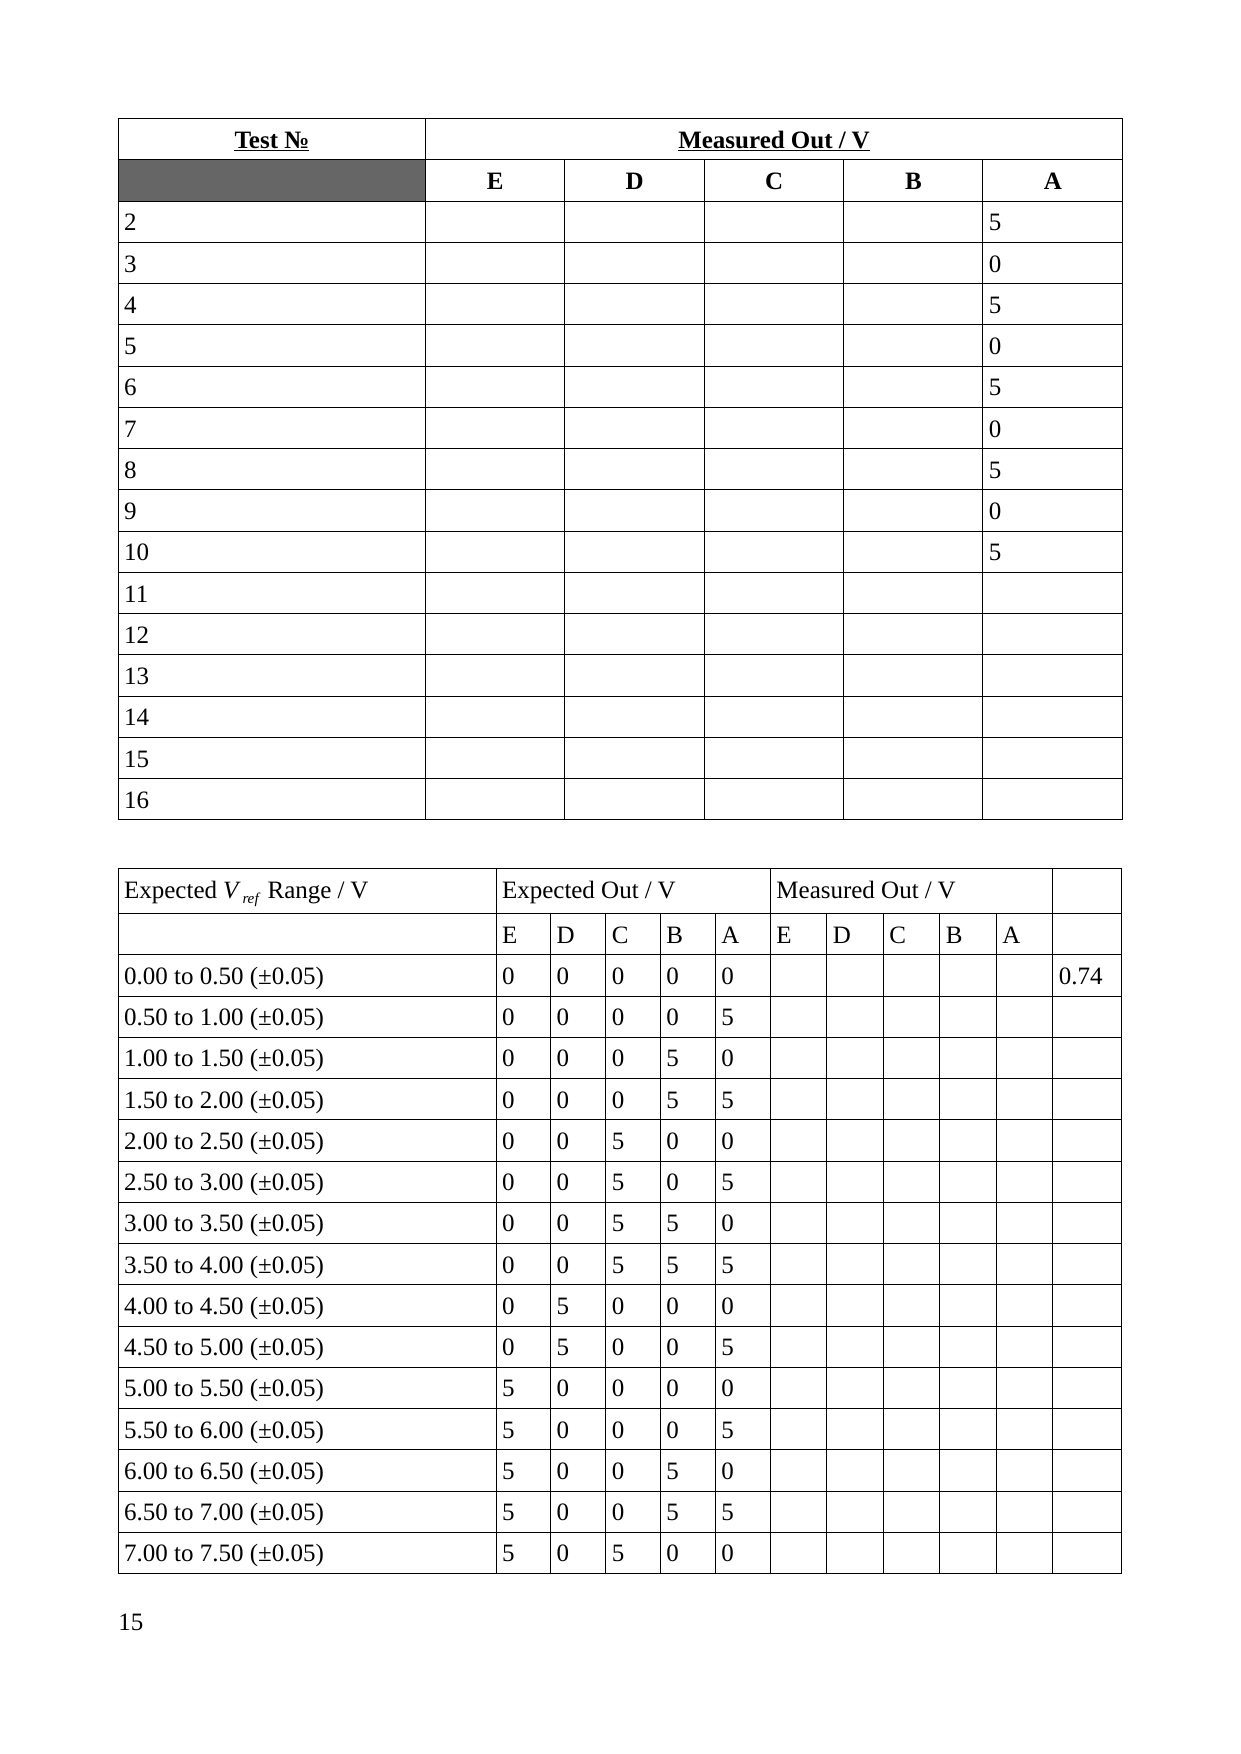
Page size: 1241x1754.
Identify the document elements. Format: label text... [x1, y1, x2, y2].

table_cell 5 [716, 1327, 770, 1367]
table_cell 4.50 to 5.00 (±0.05) [119, 1327, 496, 1367]
table_cell [997, 1368, 1052, 1408]
table_cell 0 [606, 1409, 660, 1449]
table_cell [844, 779, 982, 819]
table_cell [771, 997, 826, 1037]
table_cell [565, 490, 704, 531]
table_cell [940, 1450, 996, 1491]
table_cell 3 [119, 243, 425, 283]
table_cell 13 [119, 655, 425, 696]
table_cell [983, 573, 1122, 613]
table_cell 0 [983, 325, 1122, 366]
table_cell [827, 1450, 883, 1491]
table_cell 0 [497, 1162, 550, 1202]
table_cell [844, 738, 982, 778]
table_cell 0 [661, 1327, 715, 1367]
table_cell [1053, 1492, 1121, 1532]
table_cell [884, 1533, 939, 1573]
table_cell [426, 779, 564, 819]
table_cell B [940, 914, 996, 954]
table_cell 0 [551, 1079, 605, 1119]
table_cell [565, 573, 704, 613]
table_cell 10 [119, 532, 425, 572]
table_cell 0 [551, 1533, 605, 1573]
table_cell [565, 325, 704, 366]
table_cell 5 [716, 1244, 770, 1284]
table_cell 5 [716, 1409, 770, 1449]
table_cell [705, 614, 843, 654]
table_cell 14 [119, 697, 425, 737]
table_cell 7 [119, 408, 425, 448]
table_cell 0.50 to 1.00 (±0.05) [119, 997, 496, 1037]
table_cell [827, 1327, 883, 1367]
table_cell 8 [119, 449, 425, 489]
table_cell [884, 1327, 939, 1367]
table_cell 0 [983, 490, 1122, 531]
table_cell 0 [551, 1450, 605, 1491]
table_cell 3.00 to 3.50 (±0.05) [119, 1203, 496, 1243]
table_cell 0 [716, 1533, 770, 1573]
table_cell E [497, 914, 550, 954]
table_cell 5 [606, 1533, 660, 1573]
table_cell 0 [551, 955, 605, 996]
table_cell 5 [497, 1492, 550, 1532]
table_cell 0 [716, 1120, 770, 1161]
table_cell [827, 1162, 883, 1202]
table_cell [940, 1327, 996, 1367]
table_cell 0 [716, 955, 770, 996]
table_cell [983, 779, 1122, 819]
table_cell 5 [661, 1244, 715, 1284]
table_cell 5 [606, 1120, 660, 1161]
table_cell [1053, 1120, 1121, 1161]
table_cell 0 [661, 1409, 715, 1449]
table_cell [426, 202, 564, 242]
table_cell [844, 490, 982, 531]
table_cell [940, 1244, 996, 1284]
table_cell 5 [661, 1492, 715, 1532]
table_cell [1053, 1079, 1121, 1119]
table_cell D [827, 914, 883, 954]
table_cell [884, 1244, 939, 1284]
table_cell [827, 955, 883, 996]
table_cell 5 [661, 1038, 715, 1078]
table_cell [827, 1368, 883, 1408]
table_cell [1053, 914, 1121, 954]
table_cell [997, 1409, 1052, 1449]
table_cell [997, 1533, 1052, 1573]
table_cell 5 [606, 1244, 660, 1284]
table_cell [771, 1038, 826, 1078]
table_cell 2 [119, 202, 425, 242]
table_cell [771, 1285, 826, 1326]
table_cell [940, 1120, 996, 1161]
table_cell [884, 1162, 939, 1202]
table_cell [565, 614, 704, 654]
table_cell 0 [551, 1409, 605, 1449]
table_cell [1053, 1285, 1121, 1326]
table_cell [884, 1079, 939, 1119]
table_cell [844, 367, 982, 407]
table_cell [1053, 1368, 1121, 1408]
table_cell [1053, 1327, 1121, 1367]
table_cell [940, 1038, 996, 1078]
table_cell [1053, 1409, 1121, 1449]
table_cell [565, 655, 704, 696]
table_cell [827, 1120, 883, 1161]
table_cell 7.00 to 7.50 (±0.05) [119, 1533, 496, 1573]
table_cell 0 [661, 955, 715, 996]
table_cell [426, 532, 564, 572]
table_cell 0 [551, 1162, 605, 1202]
table_cell 16 [119, 779, 425, 819]
table_cell 0 [551, 1203, 605, 1243]
table_cell [705, 367, 843, 407]
table_cell [997, 1492, 1052, 1532]
table_cell 0 [497, 1038, 550, 1078]
table_cell [705, 449, 843, 489]
table_cell [705, 738, 843, 778]
table_cell 1.00 to 1.50 (±0.05) [119, 1038, 496, 1078]
table_cell 0 [661, 1120, 715, 1161]
table_cell [983, 655, 1122, 696]
table_cell 5 [983, 367, 1122, 407]
table_cell 12 [119, 614, 425, 654]
table_cell D [551, 914, 605, 954]
table_cell [940, 1409, 996, 1449]
table_cell 5 [497, 1450, 550, 1491]
table_cell [1053, 1244, 1121, 1284]
table_cell [844, 655, 982, 696]
table_cell 5 [716, 1162, 770, 1202]
table_cell [426, 697, 564, 737]
table_cell [997, 1244, 1052, 1284]
table_cell [940, 1079, 996, 1119]
table_cell [827, 997, 883, 1037]
table_cell [705, 697, 843, 737]
table_cell 0 [497, 1285, 550, 1326]
table_cell 5 [606, 1162, 660, 1202]
table_cell [983, 614, 1122, 654]
table_cell [827, 1203, 883, 1243]
table_cell 5.00 to 5.50 (±0.05) [119, 1368, 496, 1408]
table_cell [119, 160, 425, 201]
table_cell 5 [497, 1368, 550, 1408]
table_cell 5 [716, 997, 770, 1037]
table_cell [884, 1038, 939, 1078]
table_cell E [426, 160, 564, 201]
table_cell [771, 1079, 826, 1119]
table_cell [426, 738, 564, 778]
table_cell [844, 243, 982, 283]
table_cell [940, 1162, 996, 1202]
table_cell 3.50 to 4.00 (±0.05) [119, 1244, 496, 1284]
table_cell [844, 449, 982, 489]
table_cell [844, 325, 982, 366]
table_cell [771, 955, 826, 996]
table_cell 0 [716, 1368, 770, 1408]
table_cell [997, 1327, 1052, 1367]
table_cell [827, 1492, 883, 1532]
table_cell B [844, 160, 982, 201]
table_cell 0 [551, 1120, 605, 1161]
table_cell 4 [119, 284, 425, 324]
table_cell 0 [606, 1079, 660, 1119]
table_cell [705, 490, 843, 531]
table_cell A [983, 160, 1122, 201]
table_cell 5 [119, 325, 425, 366]
table_cell 0 [497, 1244, 550, 1284]
table_cell [705, 284, 843, 324]
table_cell [565, 738, 704, 778]
table_cell [940, 1285, 996, 1326]
table_cell [771, 1162, 826, 1202]
table_cell [426, 449, 564, 489]
table_cell A [997, 914, 1052, 954]
table_cell 0 [661, 997, 715, 1037]
table_cell [771, 1450, 826, 1491]
table_cell [426, 284, 564, 324]
table_cell [565, 408, 704, 448]
table_cell E [771, 914, 826, 954]
table_cell [426, 573, 564, 613]
table_cell 0 [606, 1285, 660, 1326]
table_cell [827, 1409, 883, 1449]
table_cell [844, 284, 982, 324]
table_cell [884, 955, 939, 996]
table_cell [940, 1492, 996, 1532]
table_cell 0 [606, 1492, 660, 1532]
table_cell [884, 1450, 939, 1491]
table_header Measured Out / V [426, 119, 1122, 159]
table_cell [844, 202, 982, 242]
table_cell [827, 1244, 883, 1284]
table_cell 2.00 to 2.50 (±0.05) [119, 1120, 496, 1161]
table_cell [565, 697, 704, 737]
table_cell [884, 1492, 939, 1532]
table_cell 0 [983, 408, 1122, 448]
table_cell [997, 955, 1052, 996]
table_cell [771, 1492, 826, 1532]
table_cell 5 [497, 1533, 550, 1573]
table_cell 0 [497, 1079, 550, 1119]
table_cell [1053, 1162, 1121, 1202]
table_cell 0.00 to 0.50 (±0.05) [119, 955, 496, 996]
table_cell [771, 1203, 826, 1243]
table_cell [771, 1244, 826, 1284]
table_cell [1053, 997, 1121, 1037]
table_cell [997, 1285, 1052, 1326]
table_cell 5 [661, 1450, 715, 1491]
table_cell 0 [551, 997, 605, 1037]
table_cell [565, 779, 704, 819]
table_cell [705, 243, 843, 283]
table_cell [426, 490, 564, 531]
table_cell [705, 202, 843, 242]
table_cell A [716, 914, 770, 954]
table_cell [705, 655, 843, 696]
table_cell [565, 284, 704, 324]
table_cell [771, 1327, 826, 1367]
table_cell [771, 1409, 826, 1449]
table_cell 0 [551, 1244, 605, 1284]
table_cell 0 [661, 1285, 715, 1326]
table_cell [705, 325, 843, 366]
table_cell 0 [497, 1203, 550, 1243]
table_cell 5 [661, 1203, 715, 1243]
table_cell 0 [716, 1450, 770, 1491]
table_cell 5 [497, 1409, 550, 1449]
table_cell 2.50 to 3.00 (±0.05) [119, 1162, 496, 1202]
table_cell [771, 1533, 826, 1573]
table_cell 9 [119, 490, 425, 531]
table_header Expected Out / V [497, 869, 770, 913]
table_cell 0 [661, 1533, 715, 1573]
table_cell [705, 408, 843, 448]
table_cell 0 [716, 1285, 770, 1326]
table_cell [426, 408, 564, 448]
table_cell [827, 1079, 883, 1119]
table_cell 5 [983, 202, 1122, 242]
table_cell 0 [716, 1038, 770, 1078]
table_cell 5.50 to 6.00 (±0.05) [119, 1409, 496, 1449]
table_cell 0 [983, 243, 1122, 283]
table_cell 5 [606, 1203, 660, 1243]
table_cell 5 [551, 1285, 605, 1326]
table_cell [940, 955, 996, 996]
table_cell [884, 1409, 939, 1449]
table_cell 5 [551, 1327, 605, 1367]
table_cell [1053, 1203, 1121, 1243]
table_cell 0 [606, 955, 660, 996]
table_cell 0.74 [1053, 955, 1121, 996]
table_cell 5 [661, 1079, 715, 1119]
table_cell 11 [119, 573, 425, 613]
table_cell [884, 1203, 939, 1243]
table_cell [940, 1533, 996, 1573]
table_cell [940, 1203, 996, 1243]
table_cell C [705, 160, 843, 201]
table_cell [997, 1079, 1052, 1119]
table_cell [997, 1038, 1052, 1078]
table_cell [884, 1368, 939, 1408]
table_cell 6.00 to 6.50 (±0.05) [119, 1450, 496, 1491]
table_cell 5 [716, 1492, 770, 1532]
table_cell [565, 449, 704, 489]
table_cell 0 [661, 1368, 715, 1408]
table_cell 0 [551, 1492, 605, 1532]
table_cell [940, 1368, 996, 1408]
table_cell [844, 573, 982, 613]
table_cell [997, 1162, 1052, 1202]
table_cell B [661, 914, 715, 954]
table_cell 0 [551, 1368, 605, 1408]
table_cell 0 [497, 997, 550, 1037]
table_cell 5 [983, 284, 1122, 324]
table_header Expected Range / V [119, 869, 496, 913]
table_cell [997, 997, 1052, 1037]
table_cell 6 [119, 367, 425, 407]
table_cell [997, 1120, 1052, 1161]
table_cell [1053, 1038, 1121, 1078]
table_header Measured Out / V [771, 869, 1052, 913]
table_cell [426, 325, 564, 366]
table_cell C [606, 914, 660, 954]
table_cell [426, 367, 564, 407]
table_cell 5 [716, 1079, 770, 1119]
table_cell [565, 202, 704, 242]
table_cell [705, 532, 843, 572]
table_cell [844, 614, 982, 654]
table_cell 0 [661, 1162, 715, 1202]
table_cell [1053, 1533, 1121, 1573]
table_cell [827, 1285, 883, 1326]
table_cell [983, 697, 1122, 737]
table_cell 0 [551, 1038, 605, 1078]
table_cell 1.50 to 2.00 (±0.05) [119, 1079, 496, 1119]
table_cell 0 [716, 1203, 770, 1243]
table_cell [119, 914, 496, 954]
table_cell 5 [983, 449, 1122, 489]
table_cell [983, 738, 1122, 778]
table_cell [997, 1450, 1052, 1491]
table_cell 4.00 to 4.50 (±0.05) [119, 1285, 496, 1326]
table_cell [426, 655, 564, 696]
table_cell 0 [606, 1327, 660, 1367]
table_cell [827, 1038, 883, 1078]
table_cell 0 [497, 955, 550, 996]
table_cell [1053, 1450, 1121, 1491]
table_header [1053, 869, 1121, 913]
table_cell [844, 408, 982, 448]
table_cell [827, 1533, 883, 1573]
table_cell 0 [606, 1450, 660, 1491]
table_cell 0 [497, 1327, 550, 1367]
table_header Test № [119, 119, 425, 159]
table_cell [771, 1120, 826, 1161]
table_cell [565, 532, 704, 572]
table_cell [940, 997, 996, 1037]
table_cell [705, 779, 843, 819]
table_cell [884, 1285, 939, 1326]
table_cell C [884, 914, 939, 954]
table_cell [426, 243, 564, 283]
table_cell [426, 614, 564, 654]
table_cell [884, 1120, 939, 1161]
table_cell [884, 997, 939, 1037]
table_cell [844, 532, 982, 572]
table_cell 0 [497, 1120, 550, 1161]
table_cell [844, 697, 982, 737]
table_cell [705, 573, 843, 613]
table_cell 6.50 to 7.00 (±0.05) [119, 1492, 496, 1532]
table_cell D [565, 160, 704, 201]
table_cell [771, 1368, 826, 1408]
table_cell 0 [606, 997, 660, 1037]
table_cell [565, 243, 704, 283]
table_cell [565, 367, 704, 407]
table_cell 15 [119, 738, 425, 778]
table_cell 0 [606, 1038, 660, 1078]
table_cell 5 [983, 532, 1122, 572]
table_cell [997, 1203, 1052, 1243]
table_cell 0 [606, 1368, 660, 1408]
